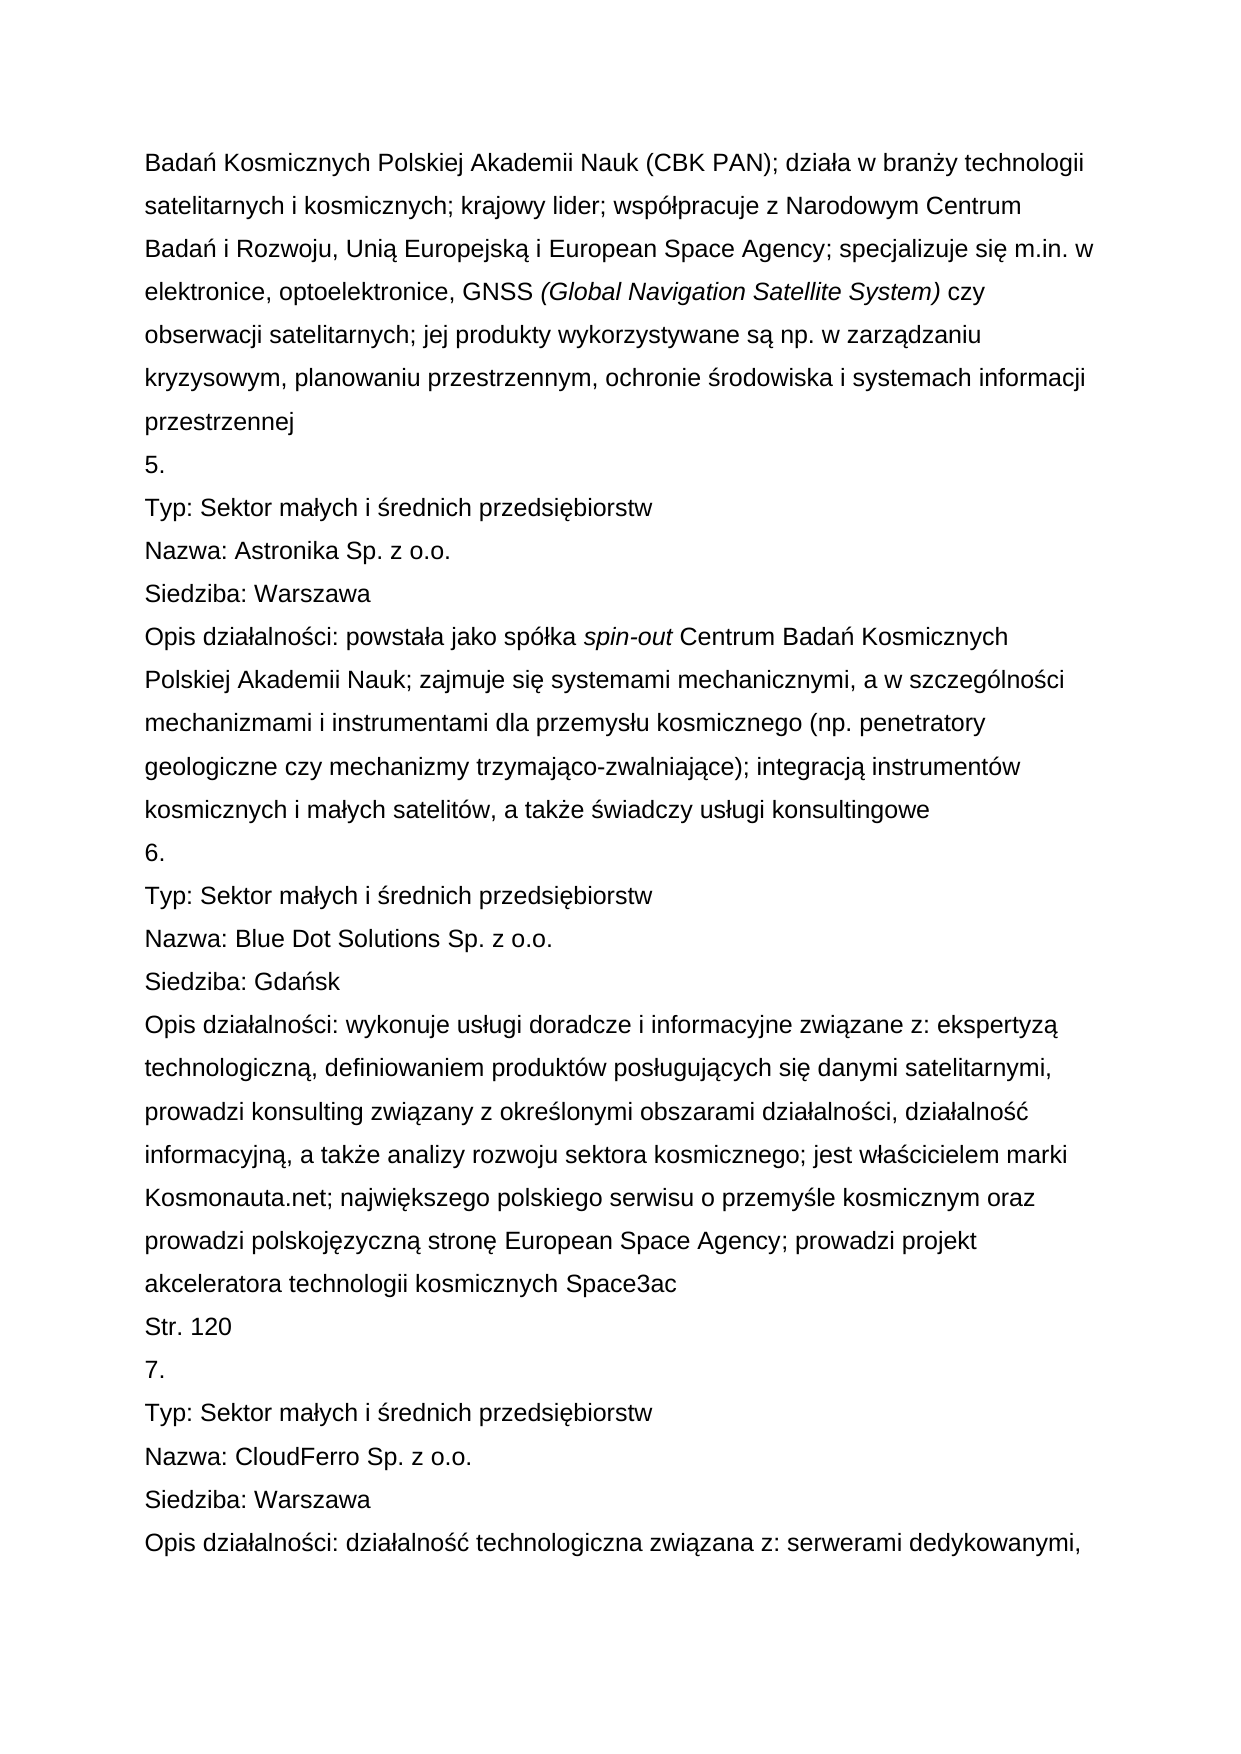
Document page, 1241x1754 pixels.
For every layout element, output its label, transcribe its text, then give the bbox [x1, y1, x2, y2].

text Typ: Sektor małych i średnich przedsiębiorstw [144, 881, 1096, 909]
text Badań Kosmicznych Polskiej Akademii Nauk (CBK PAN); działa w branży technologii satelitarnych i kosmicznych; krajowy lider; współpracuje z Narodowym Centrum Badań i Rozwoju, Unią Europejską i European Space Agency; specjalizuje się m.in. w elektronice, optoelektronice, GNSS (Global Navigation Satellite System) czy obserwacji satelitarnych; jej produkty wykorzystywane są np. w zarządzaniu kryzysowym, planowaniu przestrzennym, ochronie środowiska i systemach informacji przestrzennej [144, 148, 1096, 435]
text Opis działalności: działalność technologiczna związana z: serwerami dedykowanymi, [144, 1528, 1096, 1556]
text Typ: Sektor małych i średnich przedsiębiorstw [144, 493, 1096, 521]
text 6. [144, 838, 1096, 866]
text Str. 120 [144, 1312, 1096, 1341]
text Siedziba: Gdańsk [144, 967, 1096, 996]
text Nazwa: Astronika Sp. z o.o. [144, 536, 1096, 564]
text Nazwa: CloudFerro Sp. z o.o. [144, 1441, 1096, 1470]
text 5. [144, 449, 1096, 478]
text Siedziba: Warszawa [144, 579, 1096, 608]
text 7. [144, 1355, 1096, 1384]
text Siedziba: Warszawa [144, 1484, 1096, 1513]
text Nazwa: Blue Dot Solutions Sp. z o.o. [144, 924, 1096, 953]
text Typ: Sektor małych i średnich przedsiębiorstw [144, 1398, 1096, 1427]
text Opis działalności: wykonuje usługi doradcze i informacyjne związane z: ekspertyzą technologiczną, definiowaniem produktów posługujących się danymi satelitarnymi, prowadzi konsulting związany z określonymi obszarami działalności, działalność informacyjną, a także analizy rozwoju sektora kosmicznego; jest właścicielem marki Kosmonauta.net; największego polskiego serwisu o przemyśle kosmicznym oraz prowadzi polskojęzyczną stronę European Space Agency; prowadzi projekt akceleratora technologii kosmicznych Space3ac [144, 1010, 1096, 1298]
text Opis działalności: powstała jako spółka spin-out Centrum Badań Kosmicznych Polskiej Akademii Nauk; zajmuje się systemami mechanicznymi, a w szczególności mechanizmami i instrumentami dla przemysłu kosmicznego (np. penetratory geologiczne czy mechanizmy trzymająco-zwalniające); integracją instrumentów kosmicznych i małych satelitów, a także świadczy usługi konsultingowe [144, 622, 1096, 823]
